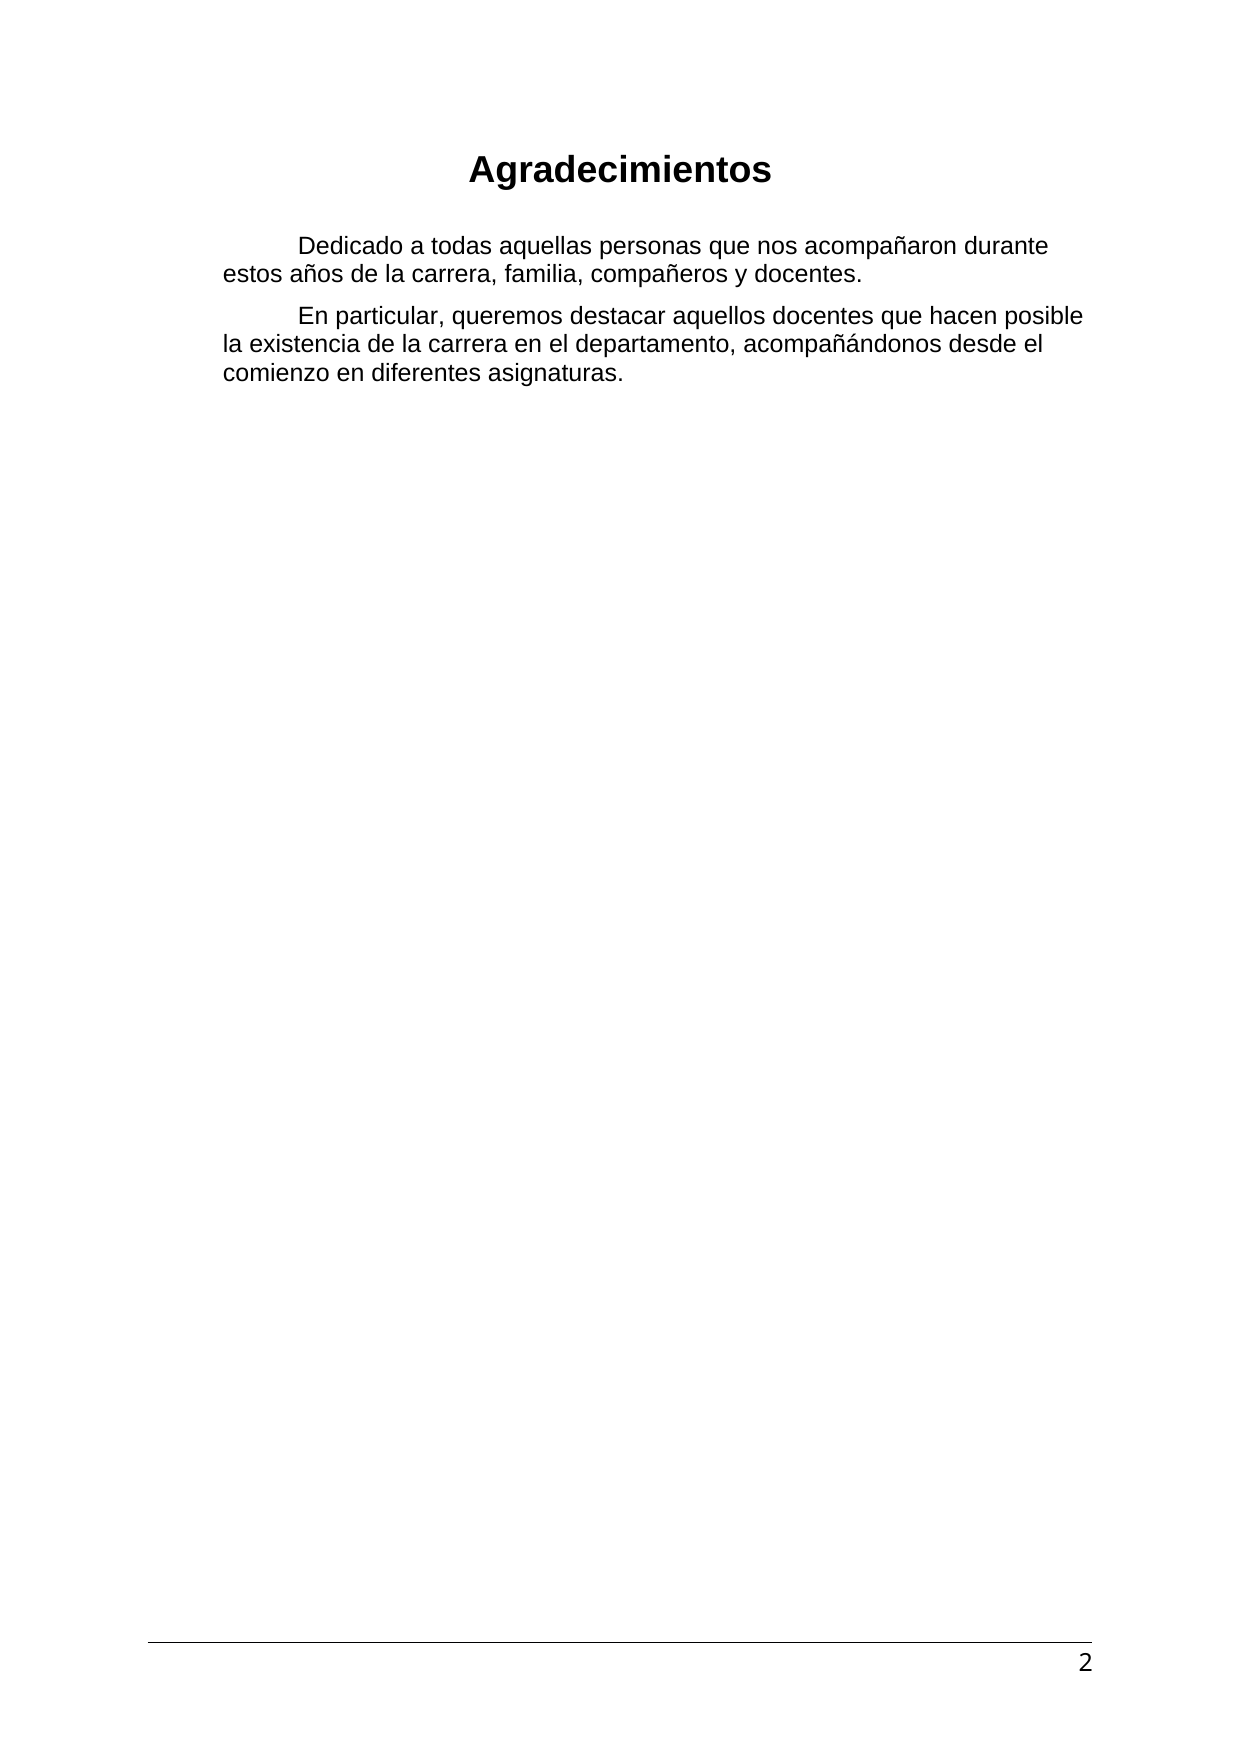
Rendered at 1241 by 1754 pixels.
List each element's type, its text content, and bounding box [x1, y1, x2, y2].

text Dedicado a todas aquellas personas que nos acompañaron durante estos años de la carrera, familia, compañeros y docentes. [223, 231, 1092, 288]
title Agradecimientos [148, 148, 1092, 191]
text En particular, queremos destacar aquellos docentes que hacen posible la existencia de la carrera en el departamento, acompañándonos desde el comienzo en diferentes asignaturas. [223, 301, 1092, 387]
